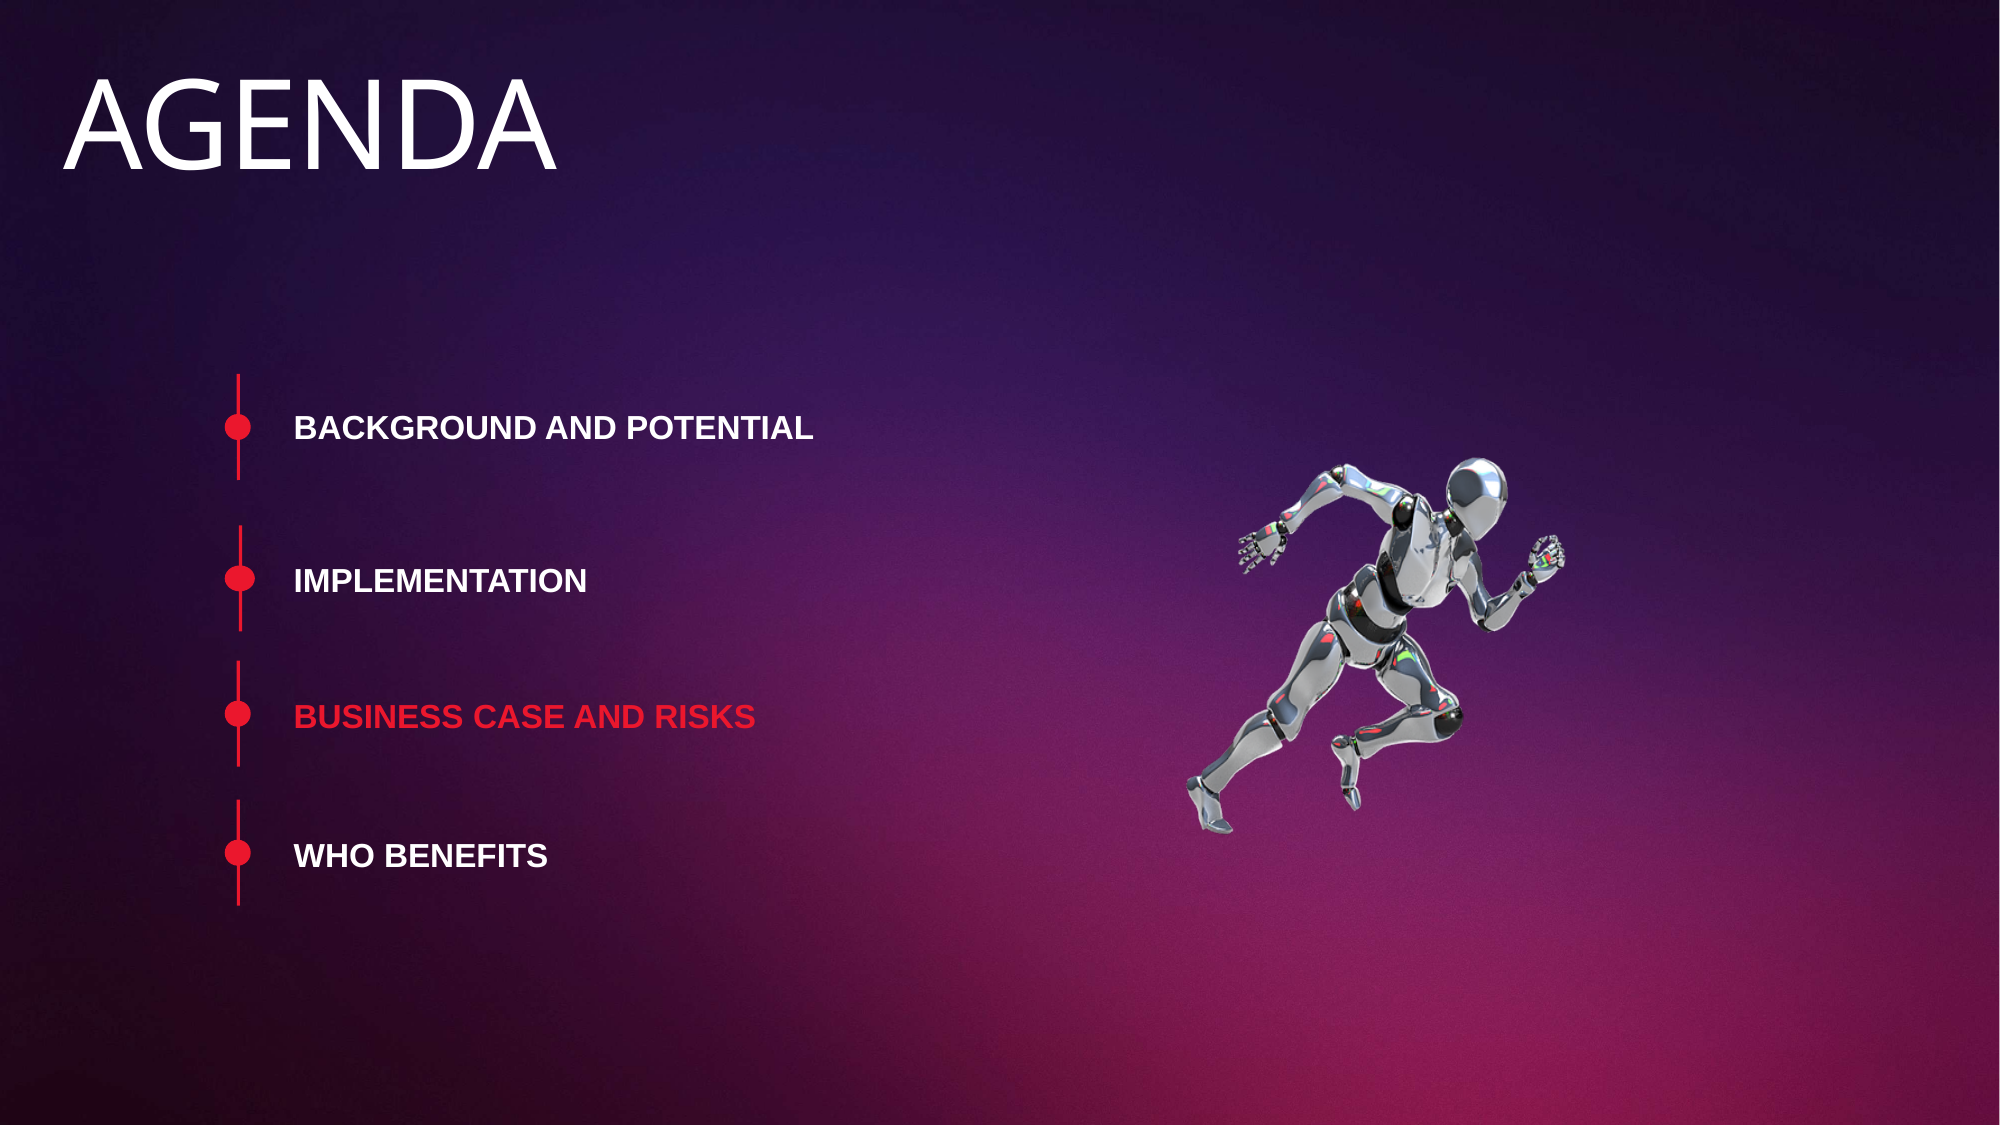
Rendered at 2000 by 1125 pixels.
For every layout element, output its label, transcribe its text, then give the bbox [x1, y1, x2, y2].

text_box [225, 840, 250, 865]
text_box BUSINESS CASE AND RISKS [293, 695, 859, 736]
picture [0, 0, 2000, 1125]
title AGENDA [64, 61, 1773, 290]
text_box BACKGROUND AND POTENTIAL [293, 406, 859, 447]
text_box [225, 701, 250, 726]
text_box [225, 566, 254, 591]
text_box [225, 415, 250, 439]
text_box implementation [293, 559, 859, 640]
text_box WHO BENEFITS [293, 834, 859, 875]
